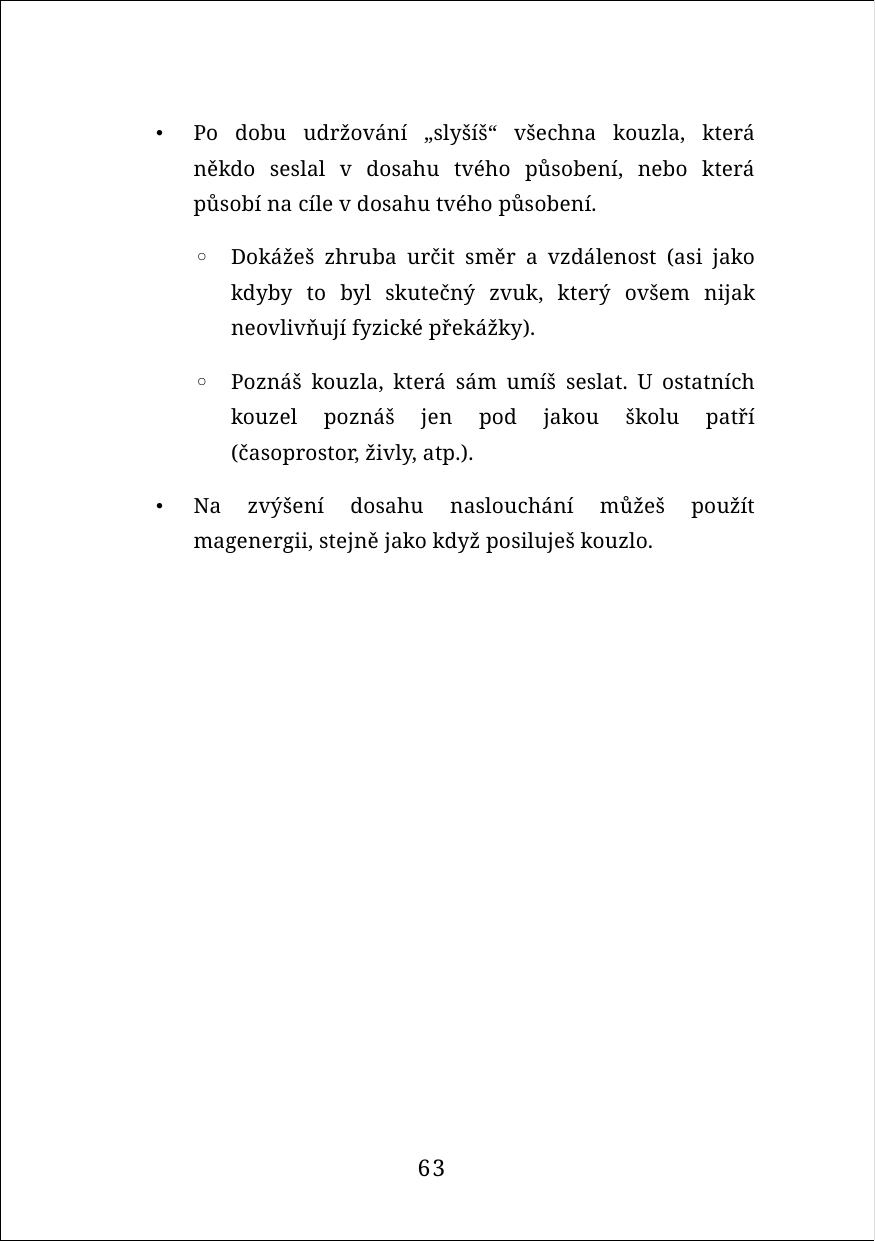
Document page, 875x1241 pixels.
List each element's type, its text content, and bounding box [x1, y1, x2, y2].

list Dokážeš zhruba určit směr a vzdálenost (asi jako kdyby to byl skutečný zvuk, který ovšem nijak neovlivňují fyzické překážky). [193, 242, 756, 342]
list Po dobu udržování „slyšíš“ všechna kouzla, která někdo seslal v dosahu tvého působení, nebo která působí na cíle v dosahu tvého působení. [156, 118, 756, 218]
list Na zvýšení dosahu naslouchání můžeš použít magenergii, stejně jako když posiluješ kouzlo. [156, 491, 756, 555]
list Poznáš kouzla, která sám umíš seslat. U ostatních kouzel poznáš jen pod jakou školu patří (časoprostor, živly, atp.). [193, 367, 756, 466]
